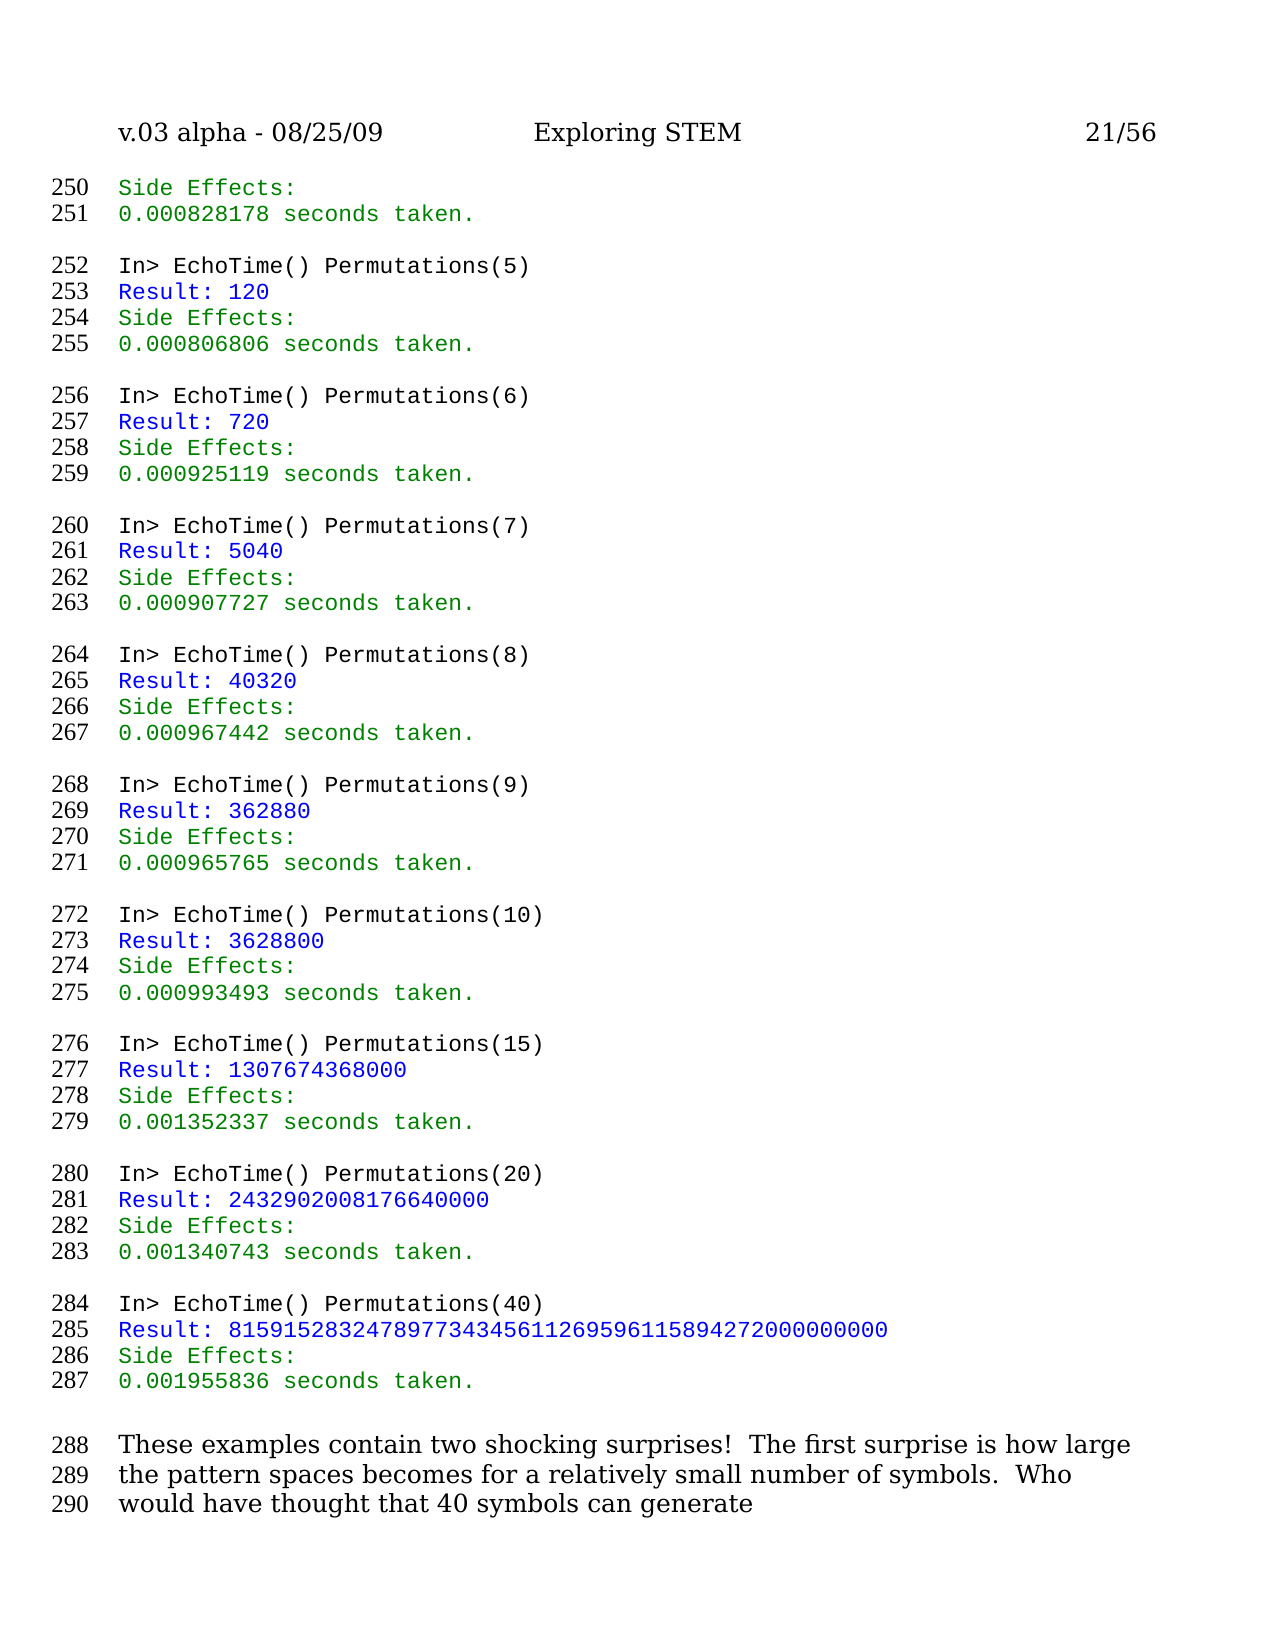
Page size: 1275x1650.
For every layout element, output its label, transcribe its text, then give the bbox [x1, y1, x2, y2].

text Result: 815915283247897734345611269596115894272000000000 [118, 1318, 1157, 1344]
text Side Effects: [118, 566, 1157, 592]
text 0.000925119 seconds taken. [118, 462, 1157, 488]
text Side Effects: [118, 306, 1157, 332]
text 0.000828178 seconds taken. [118, 203, 1157, 229]
text In> EchoTime() Permutations(5) [118, 254, 1157, 281]
text In> EchoTime() Permutations(40) [118, 1292, 1157, 1318]
text 0.000907727 seconds taken. [118, 592, 1157, 618]
text Result: 2432902008176640000 [118, 1188, 1157, 1214]
text In> EchoTime() Permutations(9) [118, 773, 1157, 799]
text 0.000993493 seconds taken. [118, 981, 1157, 1007]
text Result: 5040 [118, 540, 1157, 566]
text 0.001352337 seconds taken. [118, 1111, 1157, 1136]
text These examples contain two shocking surprises! The first surprise is how large the pattern spaces becomes for a relatively small number of symbols. Who would have thought that 40 symbols can generate [118, 1431, 1157, 1518]
text Side Effects: [118, 177, 1157, 203]
text Result: 40320 [118, 669, 1157, 696]
text 0.000965765 seconds taken. [118, 851, 1157, 877]
text Result: 362880 [118, 799, 1157, 825]
text 0.000967442 seconds taken. [118, 721, 1157, 747]
text 0.001955836 seconds taken. [118, 1370, 1157, 1396]
text Result: 1307674368000 [118, 1059, 1157, 1084]
text Result: 120 [118, 281, 1157, 306]
text Result: 720 [118, 410, 1157, 436]
text Side Effects: [118, 436, 1157, 462]
text 0.001340743 seconds taken. [118, 1240, 1157, 1266]
text In> EchoTime() Permutations(6) [118, 384, 1157, 410]
text Side Effects: [118, 1084, 1157, 1111]
text In> EchoTime() Permutations(7) [118, 514, 1157, 540]
text Side Effects: [118, 955, 1157, 981]
text Side Effects: [118, 1344, 1157, 1370]
text Result: 3628800 [118, 929, 1157, 955]
text Side Effects: [118, 825, 1157, 851]
text 0.000806806 seconds taken. [118, 332, 1157, 358]
text In> EchoTime() Permutations(8) [118, 644, 1157, 669]
text In> EchoTime() Permutations(15) [118, 1033, 1157, 1059]
text In> EchoTime() Permutations(20) [118, 1162, 1157, 1188]
text In> EchoTime() Permutations(10) [118, 903, 1157, 929]
text Side Effects: [118, 696, 1157, 721]
text Side Effects: [118, 1214, 1157, 1240]
